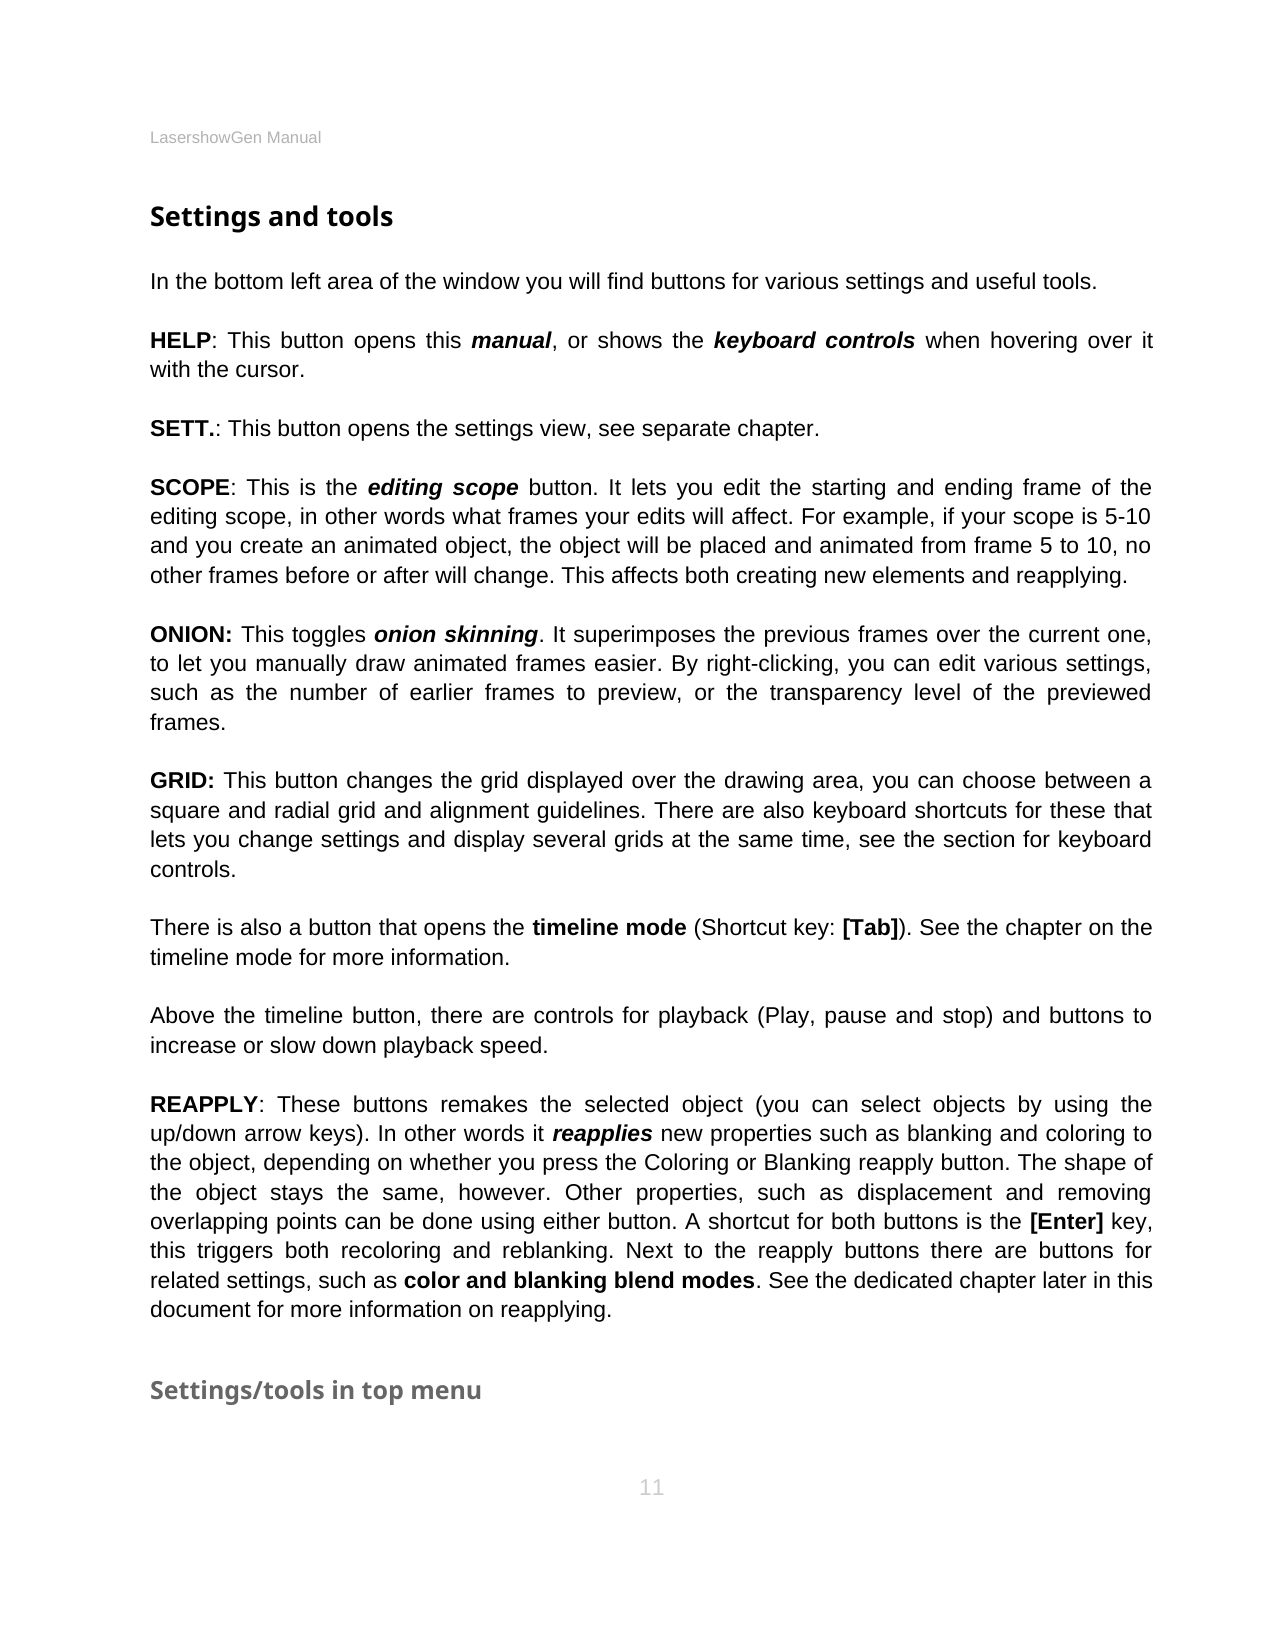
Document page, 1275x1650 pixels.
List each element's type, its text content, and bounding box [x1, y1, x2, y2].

subtitle Settings/tools in top menu [150, 1372, 1153, 1406]
text HELP: This button opens this manual, or shows the keyboard controls when hovering over it with the cursor. [150, 328, 1153, 383]
text SCOPE: This is the editing scope button. It lets you edit the starting and ending frame of the editing scope, in other words what frames your edits will affect. For example, if your scope is 5-10 and you create an animated object, the object will be placed and animated from frame 5 to 10, no other frames before or after will change. This affects both creating new elements and reapplying. [150, 474, 1153, 588]
text In the bottom left area of the window you will find buttons for various settings and useful tools. [150, 239, 1153, 294]
subtitle Settings and tools [150, 197, 1153, 234]
text GRID: This button changes the grid displayed over the drawing area, you can choose between a square and radial grid and alignment guidelines. There are also keyboard shortcuts for these that lets you change settings and display several grids at the same time, see the section for keyboard controls. [150, 768, 1153, 882]
text REAPPLY: These buttons remakes the selected object (you can select objects by using the up/down arrow keys). In other words it reapplies new properties such as blanking and coloring to the object, depending on whether you press the Coloring or Blanking reapply button. The shape of the object stays the same, however. Other properties, such as displacement and removing overlapping points can be done using either button. A shortcut for both buttons is the [Enter] key, this triggers both recoloring and reblanking. Next to the reapply buttons there are buttons for related settings, such as color and blanking blend modes. See the dedicated chapter later in this document for more information on reapplying. [150, 1091, 1153, 1323]
text Above the timeline button, there are controls for playback (Play, pause and stop) and buttons to increase or slow down playback speed. [150, 1003, 1153, 1058]
text There is also a button that opens the timeline mode (Shortcut key: [Tab]). See the chapter on the timeline mode for more information. [150, 915, 1153, 970]
text SETT.: This button opens the settings view, see separate chapter. [150, 416, 1153, 441]
text ONION: This toggles onion skinning. It superimposes the previous frames over the current one, to let you manually draw animated frames easier. By right-clicking, you can edit various settings, such as the number of earlier frames to preview, or the transparency level of the previewed frames. [150, 621, 1153, 735]
